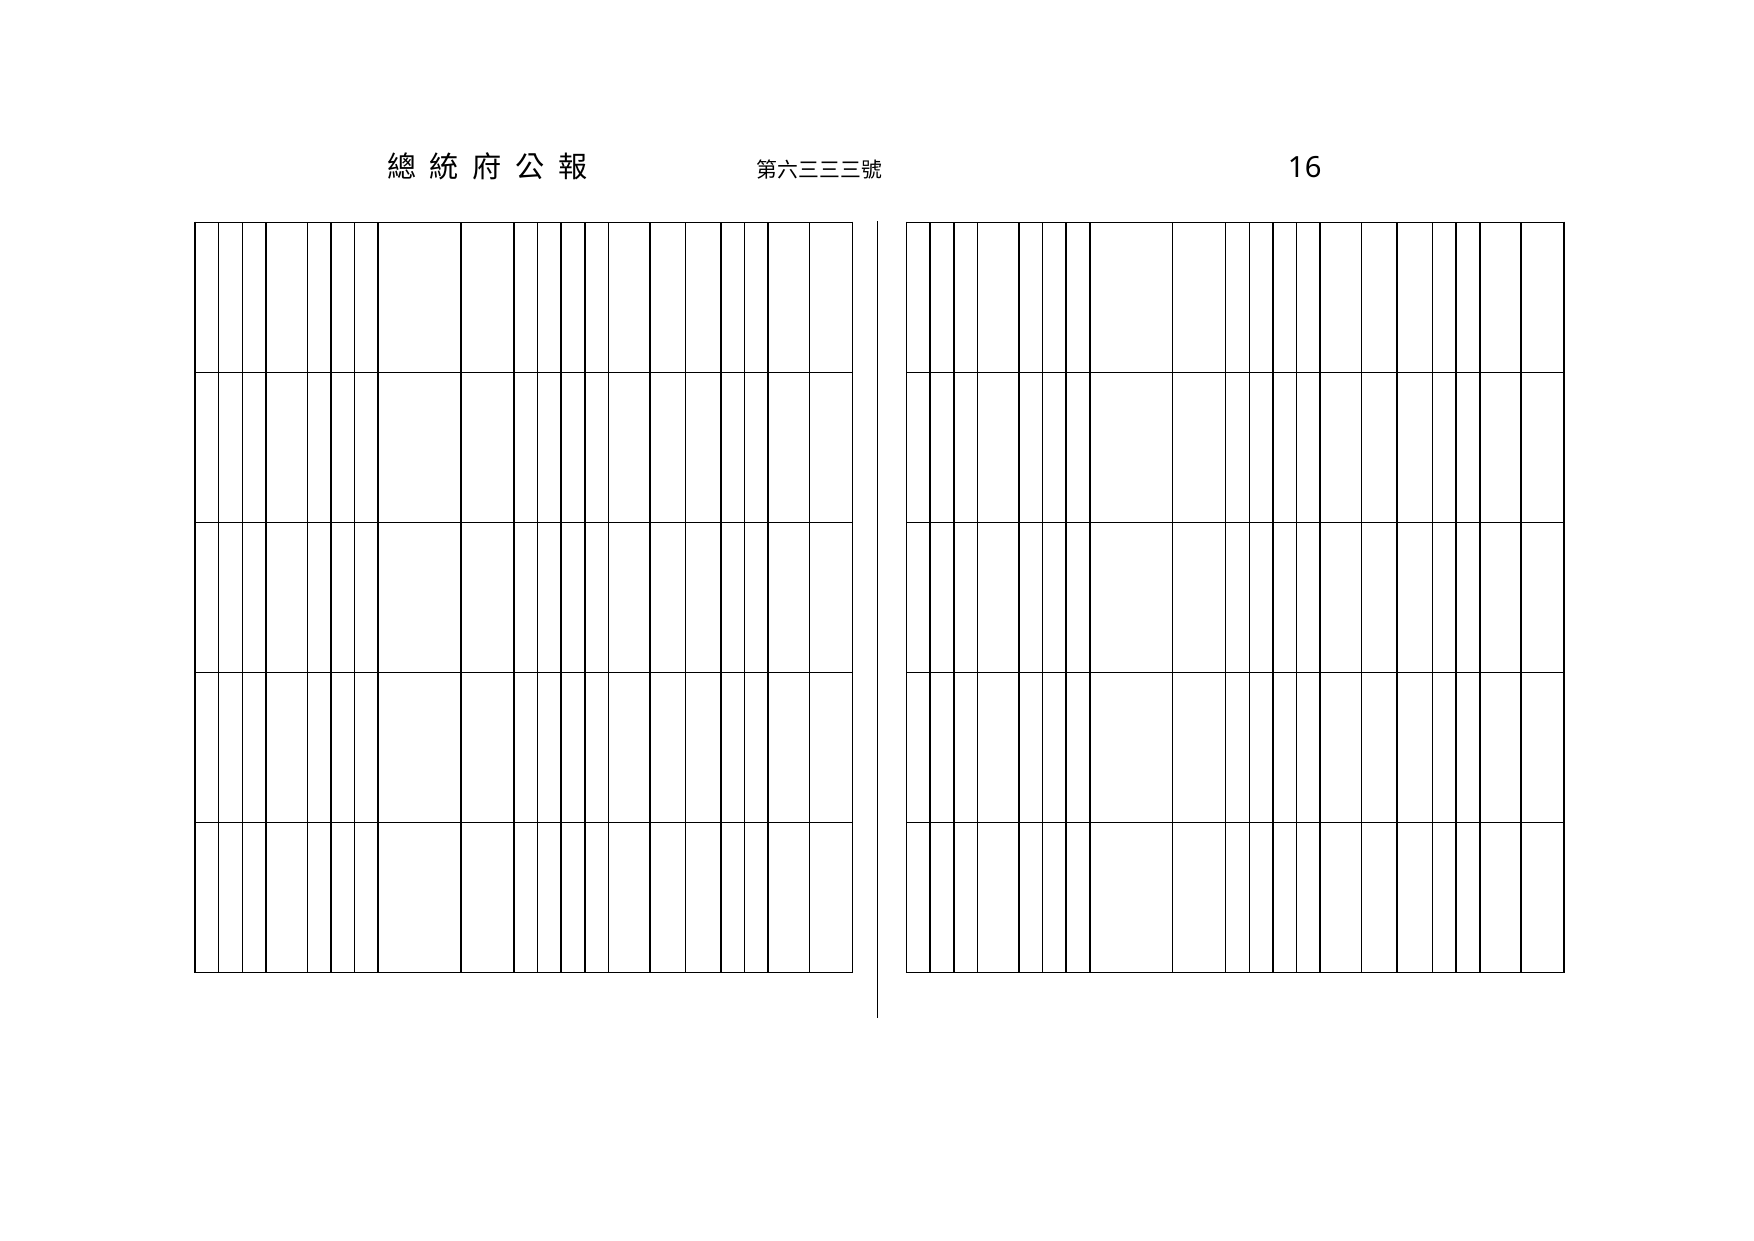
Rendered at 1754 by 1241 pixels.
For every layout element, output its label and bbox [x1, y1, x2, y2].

table_cell [1226, 673, 1249, 822]
table_cell [978, 373, 1018, 522]
table_cell [1398, 373, 1432, 522]
table_cell [745, 673, 767, 822]
table_cell [515, 523, 537, 672]
table_cell [1481, 223, 1520, 372]
table_cell [1362, 373, 1396, 522]
table_cell [1362, 823, 1396, 972]
table_cell [243, 823, 265, 972]
table_cell [1433, 823, 1455, 972]
table_cell [745, 373, 767, 522]
table_cell [1173, 373, 1225, 522]
table_cell [1433, 223, 1455, 372]
table_cell [243, 373, 265, 522]
table_cell [462, 673, 513, 822]
table_cell [1250, 823, 1272, 972]
table_cell [907, 523, 929, 672]
table_cell [1173, 223, 1225, 372]
table_cell [538, 523, 560, 672]
table_cell [462, 373, 513, 522]
table_cell [1250, 373, 1272, 522]
table_cell [1457, 523, 1479, 672]
table_cell [609, 373, 649, 522]
table_cell [562, 523, 584, 672]
table_cell [1297, 223, 1319, 372]
table_cell [1321, 823, 1361, 972]
table_cell [609, 223, 649, 372]
table_cell [978, 823, 1018, 972]
table_cell [586, 523, 608, 672]
table_cell [243, 223, 265, 372]
table_cell [1297, 673, 1319, 822]
table_cell [1043, 673, 1065, 822]
table_cell [1398, 823, 1432, 972]
table_cell [931, 523, 953, 672]
table_cell [462, 523, 513, 672]
table_cell [1433, 673, 1455, 822]
table_cell [1173, 823, 1225, 972]
table_cell [1481, 373, 1520, 522]
table_cell [745, 823, 767, 972]
table_cell [538, 823, 560, 972]
table_cell [1226, 223, 1249, 372]
table_cell [1362, 523, 1396, 672]
table_cell [308, 223, 330, 372]
table_cell [931, 223, 953, 372]
table_cell [1481, 673, 1520, 822]
table_cell [1274, 673, 1296, 822]
table_cell [1020, 373, 1042, 522]
table_cell [1398, 523, 1432, 672]
table_cell [722, 373, 744, 522]
table_cell [332, 823, 354, 972]
table_cell [267, 823, 307, 972]
table_cell [379, 673, 460, 822]
table_cell [810, 823, 852, 972]
table_cell [955, 523, 977, 672]
table_cell [562, 373, 584, 522]
table_cell [1043, 373, 1065, 522]
table_cell [219, 523, 242, 672]
table_cell [196, 823, 218, 972]
table_cell [745, 223, 767, 372]
table_cell [1457, 223, 1479, 372]
table_cell [308, 673, 330, 822]
table_cell [267, 373, 307, 522]
table_cell [379, 823, 460, 972]
table_cell [1321, 373, 1361, 522]
table_cell [538, 673, 560, 822]
table_cell [907, 673, 929, 822]
table_cell [651, 223, 685, 372]
table_cell [1091, 223, 1172, 372]
table_cell [1433, 523, 1455, 672]
table_cell [1091, 523, 1172, 672]
table_cell [562, 223, 584, 372]
table_cell [586, 223, 608, 372]
table_cell [196, 223, 218, 372]
table_cell [1043, 223, 1065, 372]
table_cell [538, 373, 560, 522]
table_cell [1297, 523, 1319, 672]
table_cell [332, 523, 354, 672]
table_cell [1522, 373, 1563, 522]
table_cell [586, 373, 608, 522]
table_cell [769, 673, 809, 822]
table_cell [907, 223, 929, 372]
table_cell [1250, 523, 1272, 672]
table_cell [379, 523, 460, 672]
table_cell [931, 823, 953, 972]
table_cell [1067, 523, 1089, 672]
table_cell [1274, 223, 1296, 372]
table_cell [955, 373, 977, 522]
table_cell [1020, 673, 1042, 822]
table_cell [978, 673, 1018, 822]
table_cell [1043, 523, 1065, 672]
table_cell [562, 673, 584, 822]
table_cell [355, 223, 377, 372]
table_cell [955, 223, 977, 372]
table_cell [769, 223, 809, 372]
table_cell [1522, 223, 1563, 372]
table_cell [1321, 523, 1361, 672]
table_cell [1250, 673, 1272, 822]
table_cell [931, 373, 953, 522]
table_cell [686, 673, 720, 822]
table_cell [515, 223, 537, 372]
table_cell [1274, 373, 1296, 522]
table_cell [267, 523, 307, 672]
table_cell [609, 523, 649, 672]
table_cell [722, 523, 744, 672]
table_cell [769, 373, 809, 522]
table_cell [355, 673, 377, 822]
table_cell [562, 823, 584, 972]
table_cell [722, 223, 744, 372]
table_cell [462, 823, 513, 972]
table_cell [1173, 673, 1225, 822]
table_cell [586, 823, 608, 972]
table_cell [651, 373, 685, 522]
table_cell [1362, 673, 1396, 822]
table_cell [810, 373, 852, 522]
table_cell [1020, 223, 1042, 372]
table_cell [686, 823, 720, 972]
table_cell [907, 373, 929, 522]
table_cell [810, 223, 852, 372]
table_cell [355, 523, 377, 672]
table_cell [907, 823, 929, 972]
table_cell [1226, 823, 1249, 972]
table_cell [1297, 823, 1319, 972]
table_cell [651, 673, 685, 822]
table_cell [1321, 673, 1361, 822]
table_cell [332, 673, 354, 822]
table_cell [1274, 823, 1296, 972]
table_cell [219, 673, 242, 822]
table_cell [196, 673, 218, 822]
table_cell [955, 673, 977, 822]
table_cell [1522, 823, 1563, 972]
table_cell [243, 523, 265, 672]
table_cell [1173, 523, 1225, 672]
table_cell [1091, 673, 1172, 822]
table_cell [810, 673, 852, 822]
table_cell [1250, 223, 1272, 372]
table_cell [538, 223, 560, 372]
table_cell [651, 823, 685, 972]
table_cell [1522, 523, 1563, 672]
table_cell [515, 373, 537, 522]
table_cell [1067, 223, 1089, 372]
table_cell [686, 523, 720, 672]
table_cell [745, 523, 767, 672]
table_cell [219, 373, 242, 522]
table_cell [722, 673, 744, 822]
table_cell [219, 223, 242, 372]
table_cell [955, 823, 977, 972]
table_cell [586, 673, 608, 822]
table_cell [196, 373, 218, 522]
table_cell [1091, 373, 1172, 522]
table_cell [1457, 373, 1479, 522]
table_cell [1226, 373, 1249, 522]
table_cell [1457, 673, 1479, 822]
table_cell [1020, 523, 1042, 672]
table_cell [355, 823, 377, 972]
table_cell [1433, 373, 1455, 522]
table_cell [609, 823, 649, 972]
table_cell [1457, 823, 1479, 972]
table_cell [515, 673, 537, 822]
table_cell [219, 823, 242, 972]
table_cell [1398, 223, 1432, 372]
table_cell [1481, 823, 1520, 972]
table_cell [1321, 223, 1361, 372]
table_cell [379, 373, 460, 522]
table_cell [355, 373, 377, 522]
table_cell [769, 523, 809, 672]
table_cell [1091, 823, 1172, 972]
table_cell [931, 673, 953, 822]
table_cell [1067, 373, 1089, 522]
table_cell [515, 823, 537, 972]
table_cell [651, 523, 685, 672]
table_cell [609, 673, 649, 822]
table_cell [769, 823, 809, 972]
table_cell [332, 373, 354, 522]
table_cell [686, 223, 720, 372]
table_cell [686, 373, 720, 522]
table_cell [1274, 523, 1296, 672]
table_cell [1226, 523, 1249, 672]
table_cell [308, 523, 330, 672]
table_cell [810, 523, 852, 672]
table_cell [196, 523, 218, 672]
table_cell [332, 223, 354, 372]
table_cell [1043, 823, 1065, 972]
table_cell [722, 823, 744, 972]
table_cell [379, 223, 460, 372]
table_cell [978, 223, 1018, 372]
table_cell [1297, 373, 1319, 522]
table_cell [243, 673, 265, 822]
table_cell [267, 673, 307, 822]
table_cell [1020, 823, 1042, 972]
table_cell [1067, 823, 1089, 972]
table_cell [462, 223, 513, 372]
table_cell [267, 223, 307, 372]
table_cell [1362, 223, 1396, 372]
table_cell [1522, 673, 1563, 822]
table_cell [1398, 673, 1432, 822]
table_cell [1067, 673, 1089, 822]
table_cell [308, 373, 330, 522]
table_cell [978, 523, 1018, 672]
table_cell [308, 823, 330, 972]
table_cell [1481, 523, 1520, 672]
